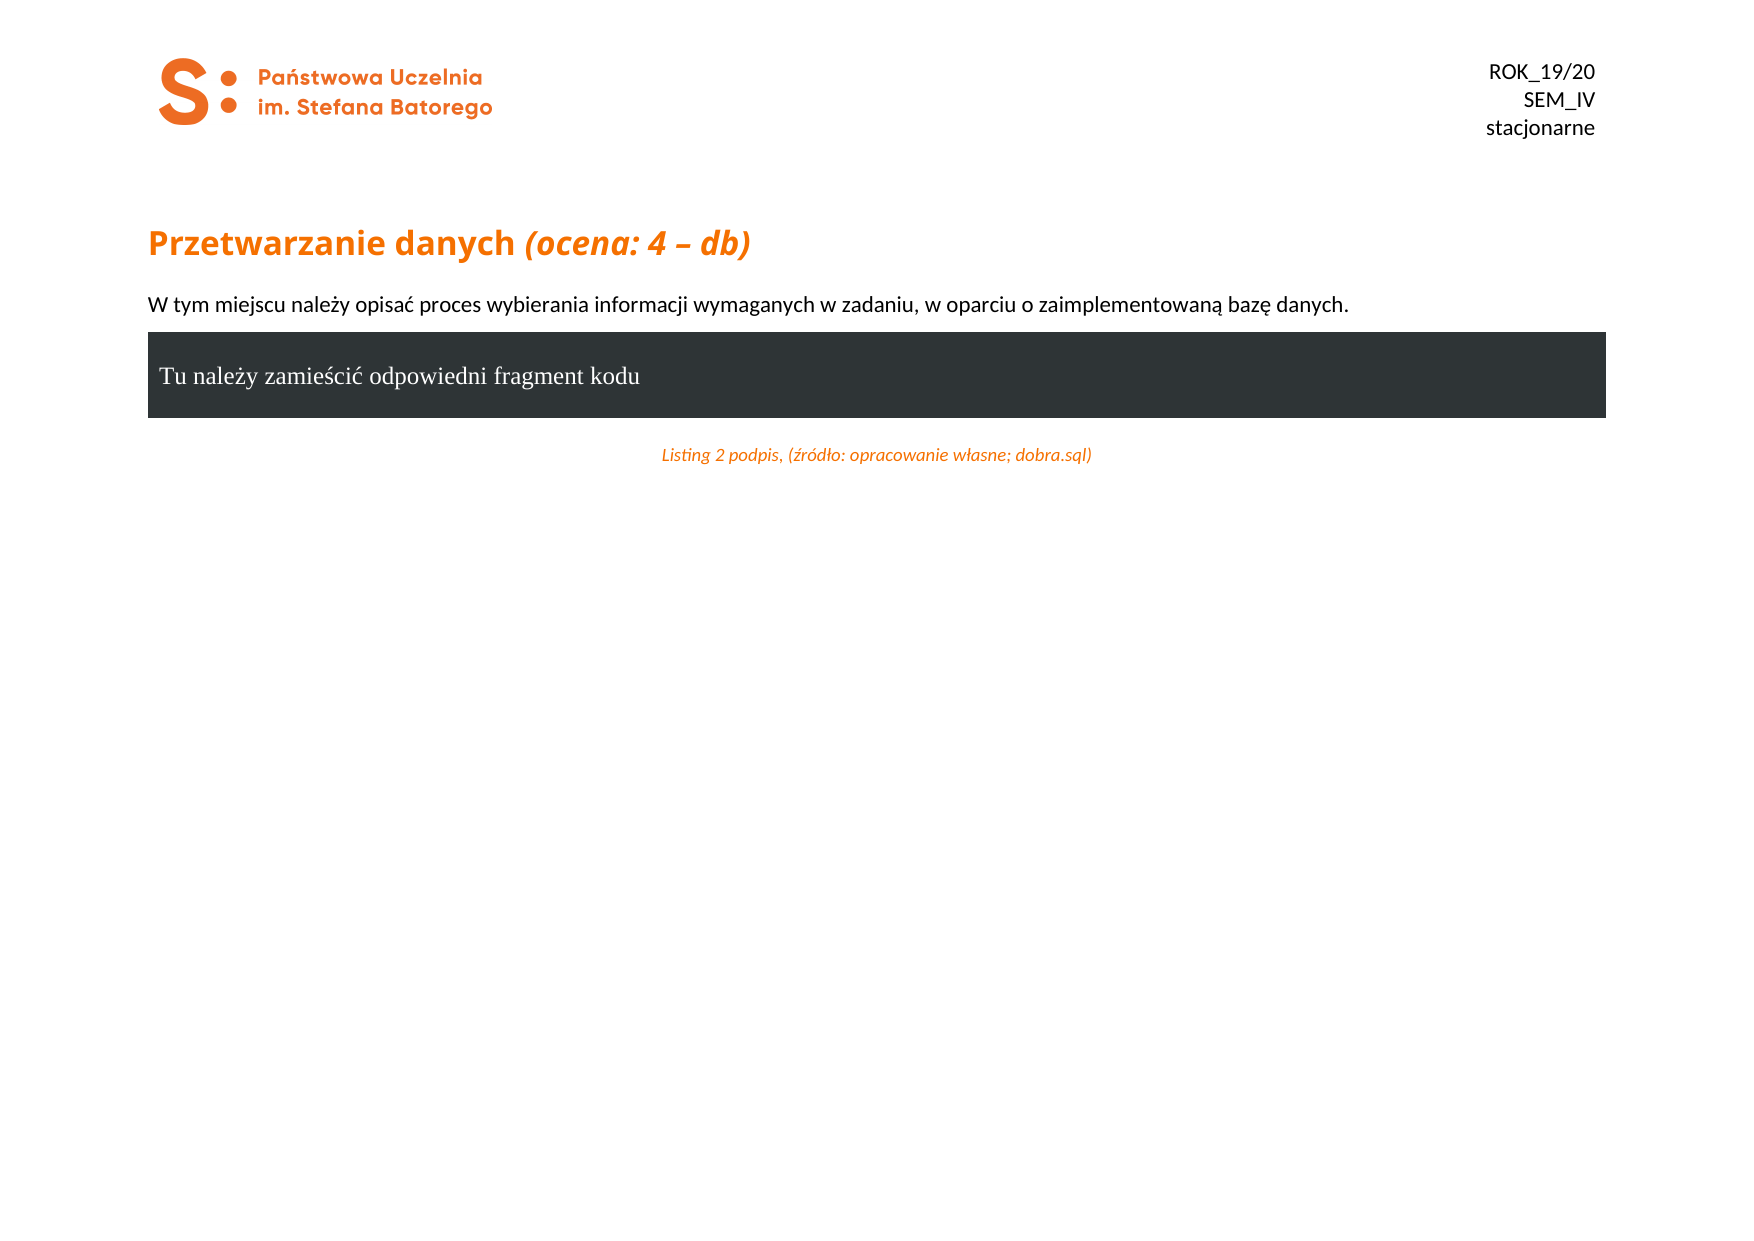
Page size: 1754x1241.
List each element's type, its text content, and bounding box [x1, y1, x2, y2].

table_header Tu należy zamieścić odpowiedni fragment kodu [148, 332, 1606, 418]
picture [158, 58, 492, 125]
text Listing 2 podpis, (źródło: opracowanie własne; dobra.sql) [148, 443, 1606, 466]
subtitle Przetwarzanie danych (ocena: 4 – db) [148, 219, 1606, 265]
text W tym miejscu należy opisać proces wybierania informacji wymaganych w zadaniu, w oparciu o zaimplementowaną bazę danych. [148, 290, 1606, 318]
